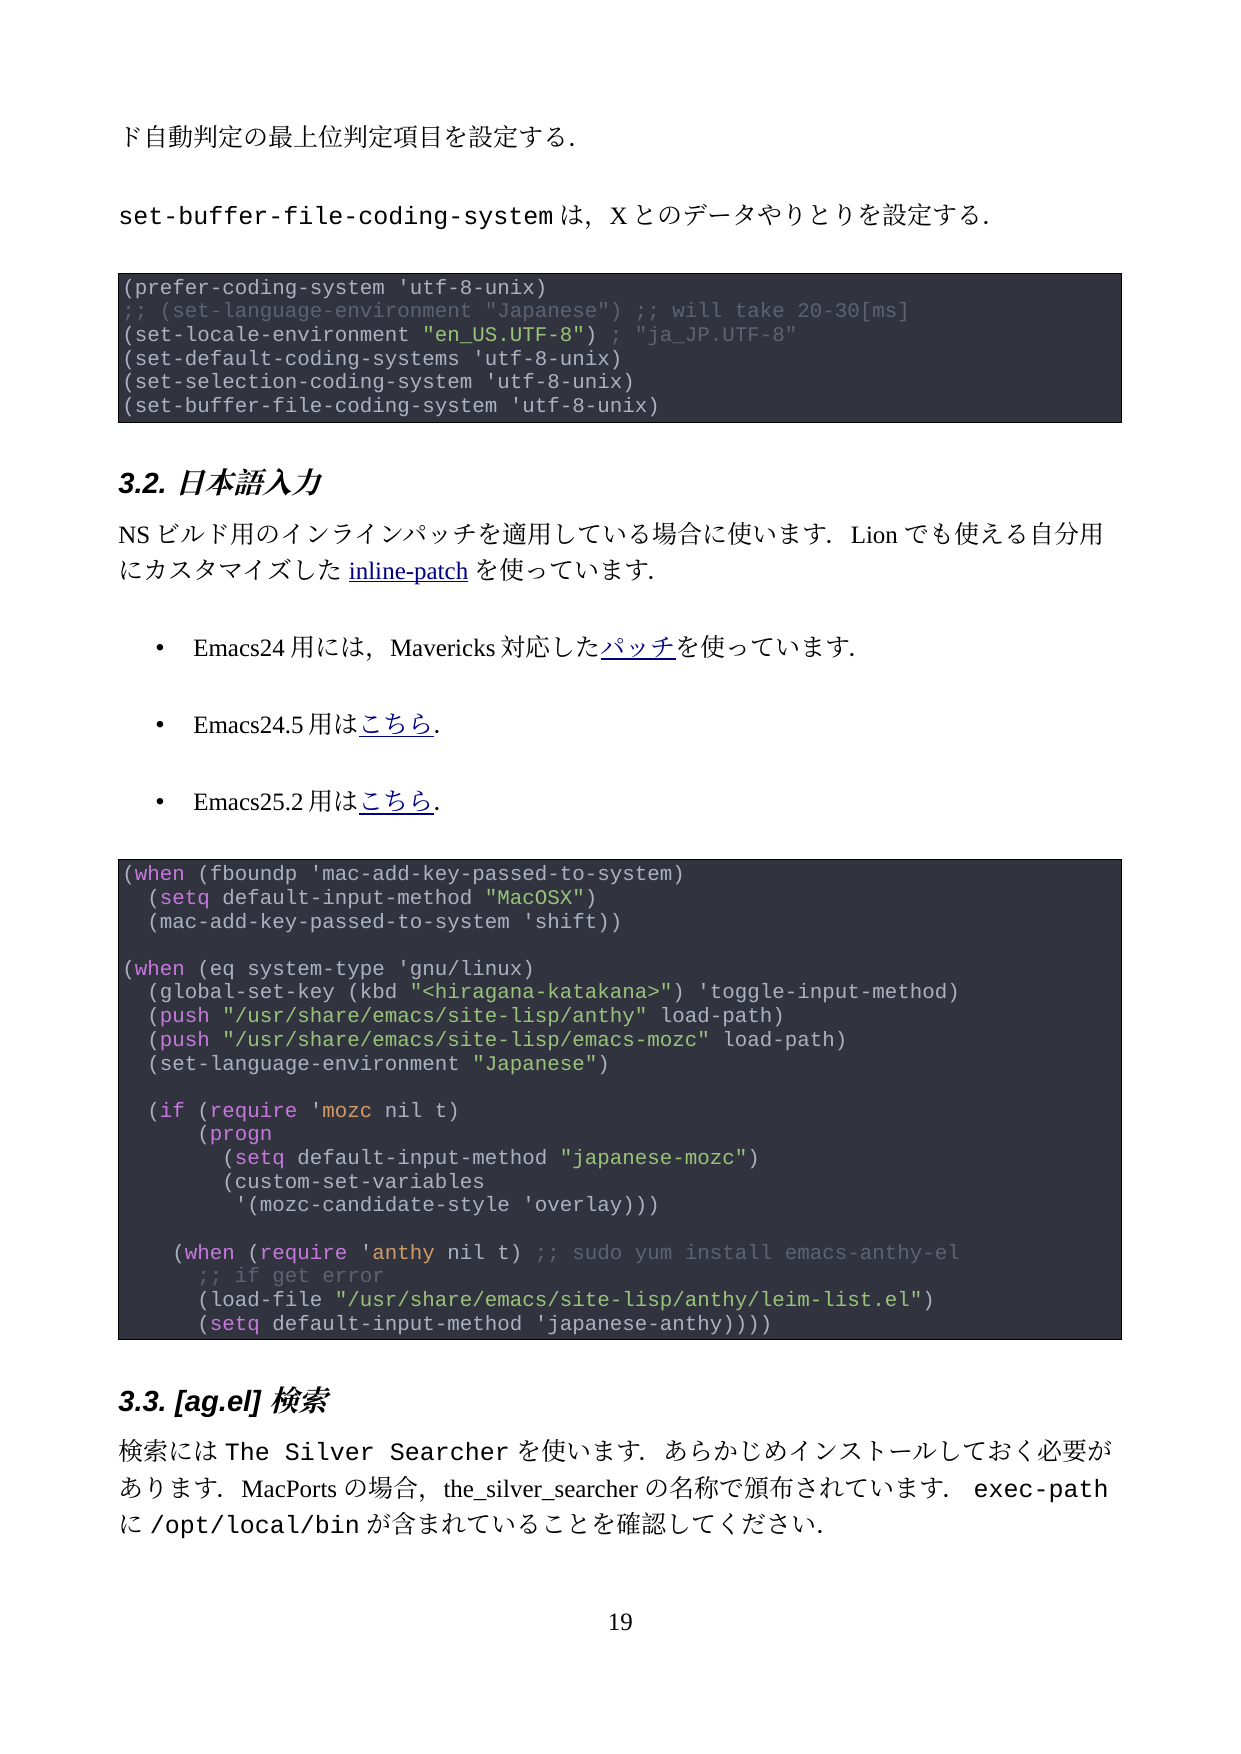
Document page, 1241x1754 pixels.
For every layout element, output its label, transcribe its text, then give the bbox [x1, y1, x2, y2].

text (setq default-input-method "MacOSX") [119, 883, 1121, 907]
text (setq default-input-method 'japanese-anthy)))) [119, 1309, 1121, 1339]
text ;; (set-language-environment "Japanese") ;; will take 20-30[ms] [119, 296, 1121, 320]
text ;; if get error [119, 1261, 1121, 1285]
text (setq default-input-method "japanese-mozc") [119, 1143, 1121, 1167]
list Emacs24用には，Mavericks対応したパッチを使っています． [156, 627, 1122, 692]
text (if (require 'mozc nil t) [119, 1096, 1121, 1119]
text (set-buffer-file-coding-system 'utf-8-unix) [119, 391, 1121, 422]
list Emacs24.5用はこちら． [156, 705, 1122, 769]
text (when (fboundp 'mac-add-key-passed-to-system) [119, 860, 1121, 883]
text (mac-add-key-passed-to-system 'shift)) [119, 907, 1121, 930]
text '(mozc-candidate-style 'overlay))) [119, 1190, 1121, 1214]
text (set-selection-coding-system 'utf-8-unix) [119, 367, 1121, 391]
subtitle [ag.el] 検索 [118, 1378, 1122, 1419]
text (progn [119, 1119, 1121, 1143]
text (push "/usr/share/emacs/site-lisp/emacs-mozc" load-path) [119, 1025, 1121, 1048]
text (custom-set-variables [119, 1167, 1121, 1190]
text set-buffer-file-coding-system は，Xとのデータやりとりを設定する． [118, 195, 1122, 260]
text (when (require 'anthy nil t) ;; sudo yum install emacs-anthy-el [119, 1238, 1121, 1261]
text (set-locale-environment "en_US.UTF-8") ; "ja_JP.UTF-8" [119, 320, 1121, 344]
text 検索には The Silver Searcher を使います．あらかじめインストールしておく必要があります．MacPorts の場合，the_silver_searcher の名称で頒布されています． exec-path に /opt/local/bin が含まれていることを確認してください． [118, 1432, 1122, 1569]
text (prefer-coding-system 'utf-8-unix) [119, 274, 1121, 296]
text (global-set-key (kbd "<hiragana-katakana>") 'toggle-input-method) [119, 978, 1121, 1001]
subtitle 日本語入力 [118, 460, 1122, 502]
text (push "/usr/share/emacs/site-lisp/anthy" load-path) [119, 1001, 1121, 1025]
text ド自動判定の最上位判定項目を設定する． [118, 118, 1122, 183]
text (when (eq system-type 'gnu/linux) [119, 954, 1121, 978]
text (set-default-coding-systems 'utf-8-unix) [119, 344, 1121, 367]
list Emacs25.2用はこちら． [156, 782, 1122, 847]
text NSビルド用のインラインパッチを適用している場合に使います．Lion でも使える自分用にカスタマイズした inline-patch を使っています． [118, 514, 1122, 615]
text (load-file "/usr/share/emacs/site-lisp/anthy/leim-list.el") [119, 1285, 1121, 1309]
text (set-language-environment "Japanese") [119, 1048, 1121, 1072]
